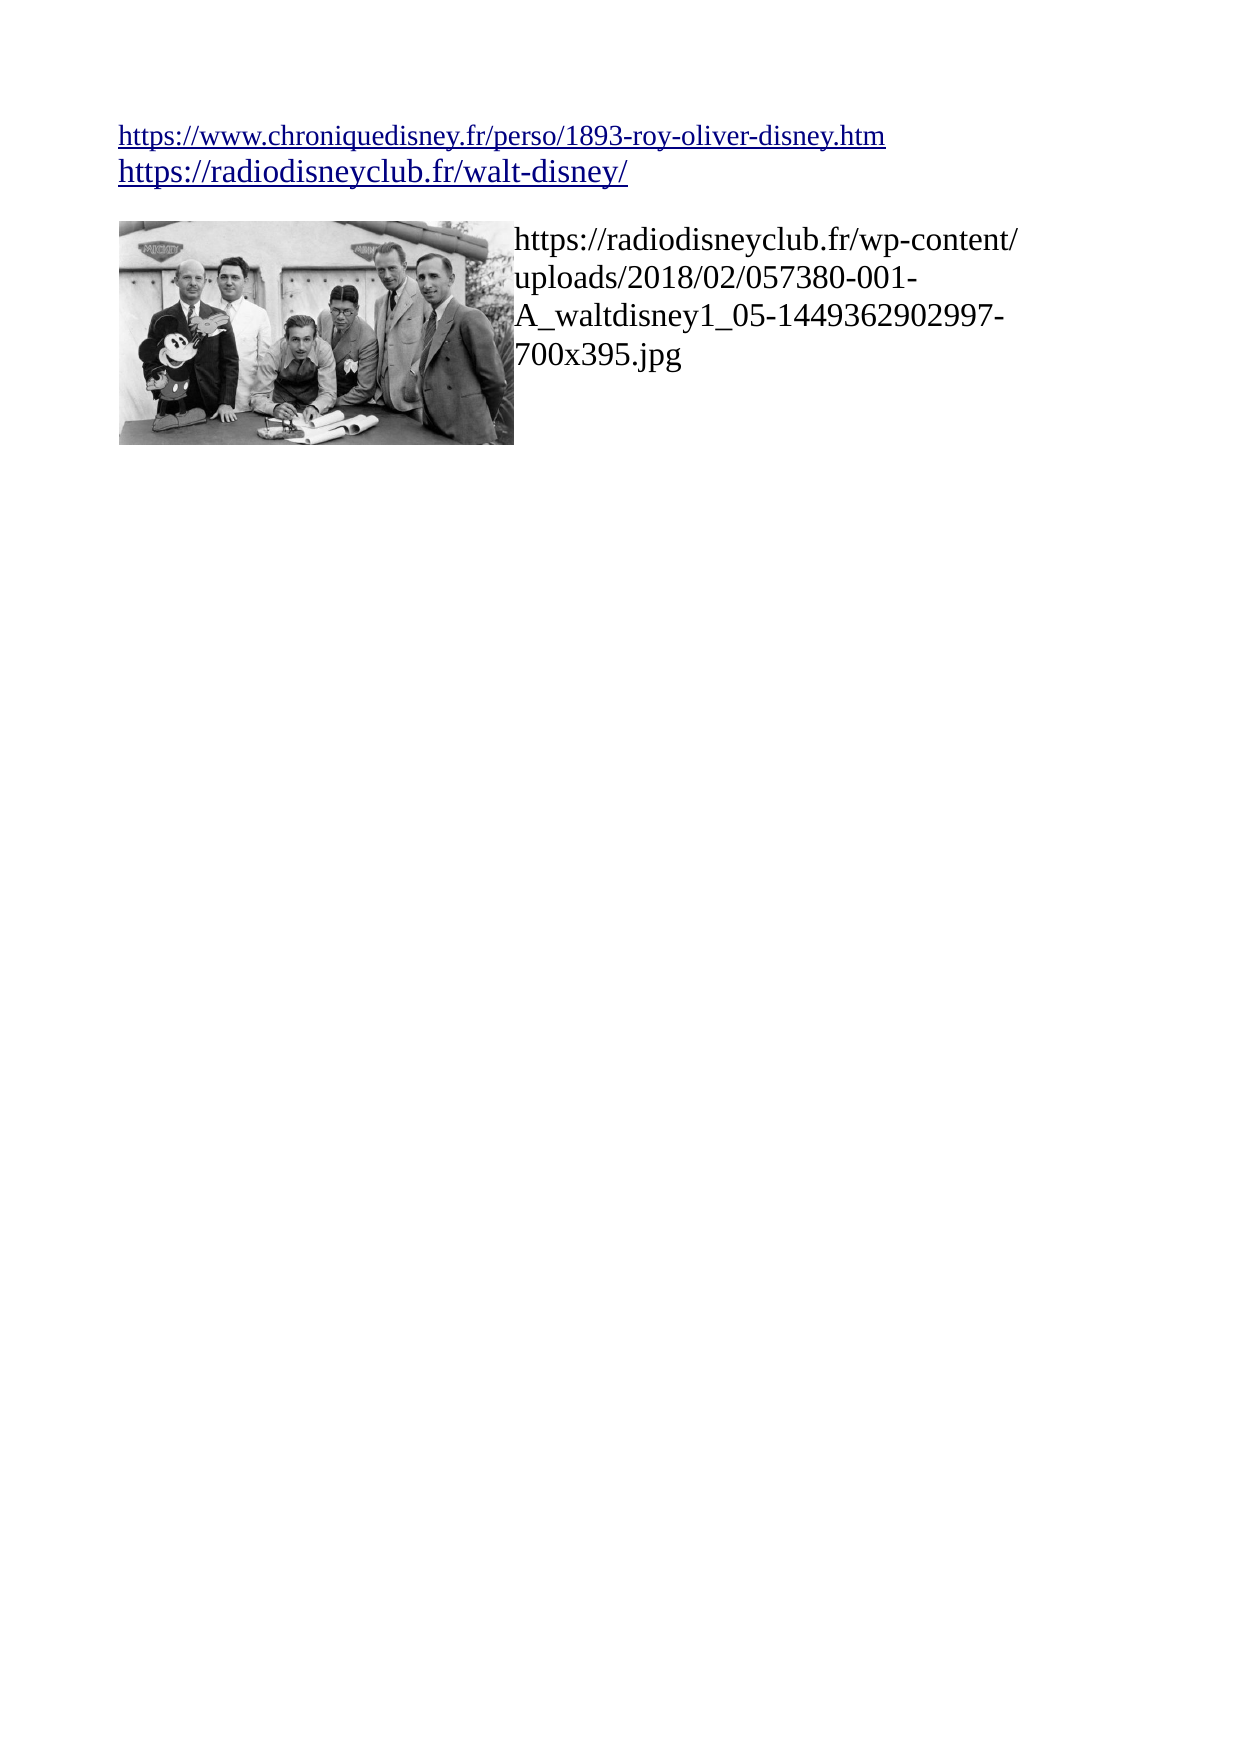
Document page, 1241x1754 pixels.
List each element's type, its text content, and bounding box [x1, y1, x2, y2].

text https://radiodisneyclub.fr/walt-disney/ [118, 152, 1122, 190]
picture [119, 221, 514, 445]
text https://www.chroniquedisney.fr/perso/1893-roy-oliver-disney.htm [118, 118, 1122, 152]
text https://radiodisneyclub.fr/wp-content/uploads/2018/02/057380-001-A_waltdisney1_05-1449362902997-700x395.jpg [118, 219, 1122, 372]
